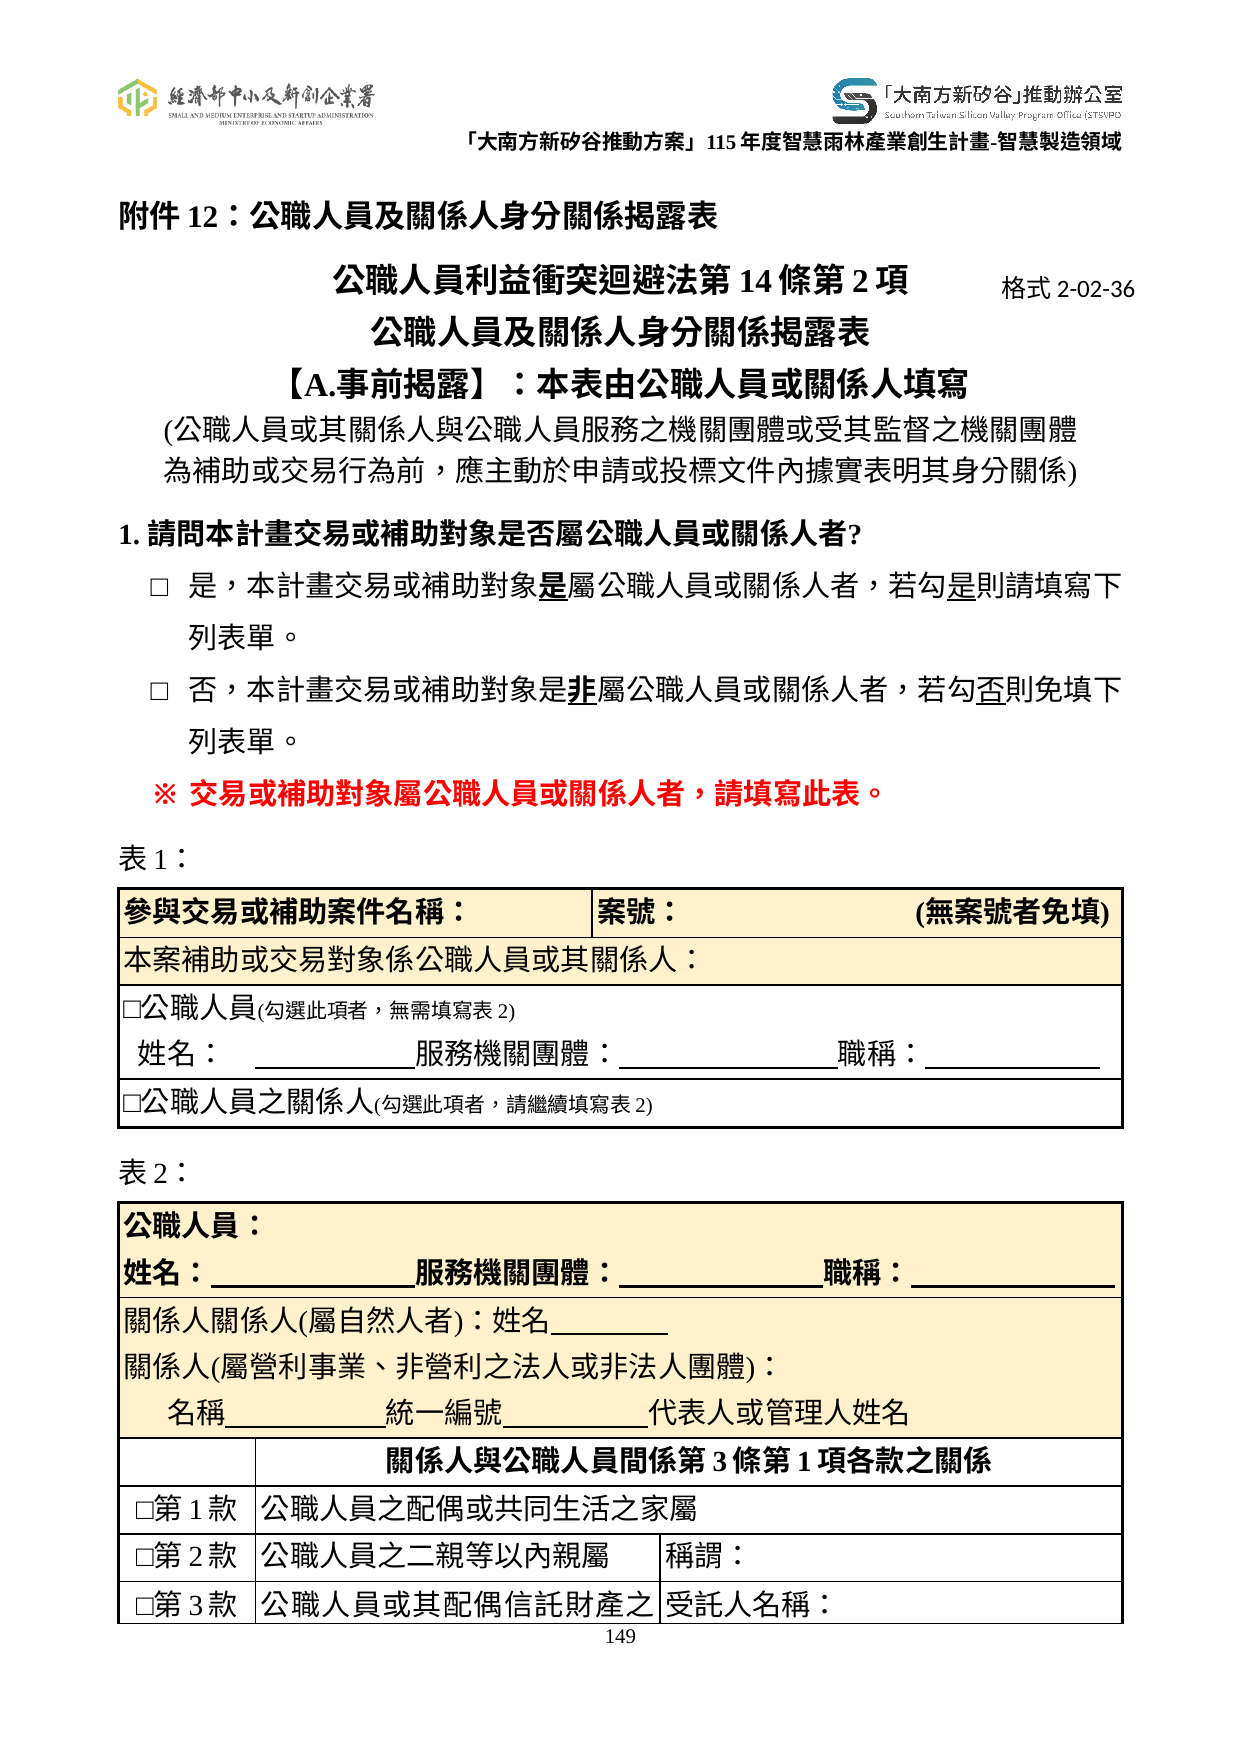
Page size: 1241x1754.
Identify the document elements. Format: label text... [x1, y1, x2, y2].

text 公職人員利益衝突迴避法第14條第2項 [118, 250, 1122, 302]
table_cell [120, 1439, 255, 1485]
text ※ 交易或補助對象屬公職人員或關係人者，請填寫此表。 [153, 763, 1122, 815]
table_cell □第1款 [120, 1487, 255, 1533]
text 格式2-02-36 [1002, 269, 1145, 301]
table_cell 本案補助或交易對象係公職人員或其關係人： [120, 938, 1121, 984]
text 公職人員及關係人身分關係揭露表 [118, 302, 1122, 354]
table_cell 公職人員或其配偶信託財產之 [256, 1582, 659, 1622]
table_cell 關係人與公職人員間係第3條第1項各款之關係 [256, 1439, 1121, 1485]
table_cell 關係人關係人(屬自然人者)：姓名 關係人(屬營利事業、非營利之法人或非法人團體)： 名稱 統一編號 代表人或管理人姓名 [120, 1298, 1121, 1437]
table_header 案號： (無案號者免填) [593, 890, 1121, 936]
text 表2： [118, 1142, 1122, 1194]
table_header 公職人員： 姓名： 服務機關團體： 職稱： [120, 1204, 1121, 1297]
text (公職人員或其關係人與公職人員服務之機關團體或受其監督之機關團體為補助或交易行為前，應主動於申請或投標文件內據實表明其身分關係) [156, 407, 1084, 490]
table_header 參與交易或補助案件名稱： [120, 890, 591, 936]
text □ 是，本計畫交易或補助對象是屬公職人員或關係人者，若勾是則請填寫下列表單。 [150, 554, 1122, 659]
table_cell □第3款 [120, 1582, 255, 1622]
subtitle 附件12：公職人員及關係人身分關係揭露表 [118, 186, 1122, 238]
text □ 否，本計畫交易或補助對象是非屬公職人員或關係人者，若勾否則免填下列表單。 [150, 659, 1122, 763]
table_cell 受託人名稱： [661, 1582, 1121, 1622]
text 1. 請問本計畫交易或補助對象是否屬公職人員或關係人者? [118, 502, 1122, 554]
text 表1： [118, 827, 1122, 879]
table_cell □第2款 [120, 1535, 255, 1581]
table_cell 公職人員之二親等以內親屬 [256, 1535, 659, 1581]
table_cell 公職人員之配偶或共同生活之家屬 [256, 1487, 1121, 1533]
table_cell □公職人員之關係人(勾選此項者，請繼續填寫表2) [120, 1080, 1121, 1126]
table_cell □公職人員(勾選此項者，無需填寫表2) 姓名： 服務機關團體： 職稱： [120, 986, 1121, 1078]
table_cell 稱謂： [661, 1535, 1121, 1581]
text 【A.事前揭露】：本表由公職人員或關係人填寫 [118, 354, 1122, 407]
